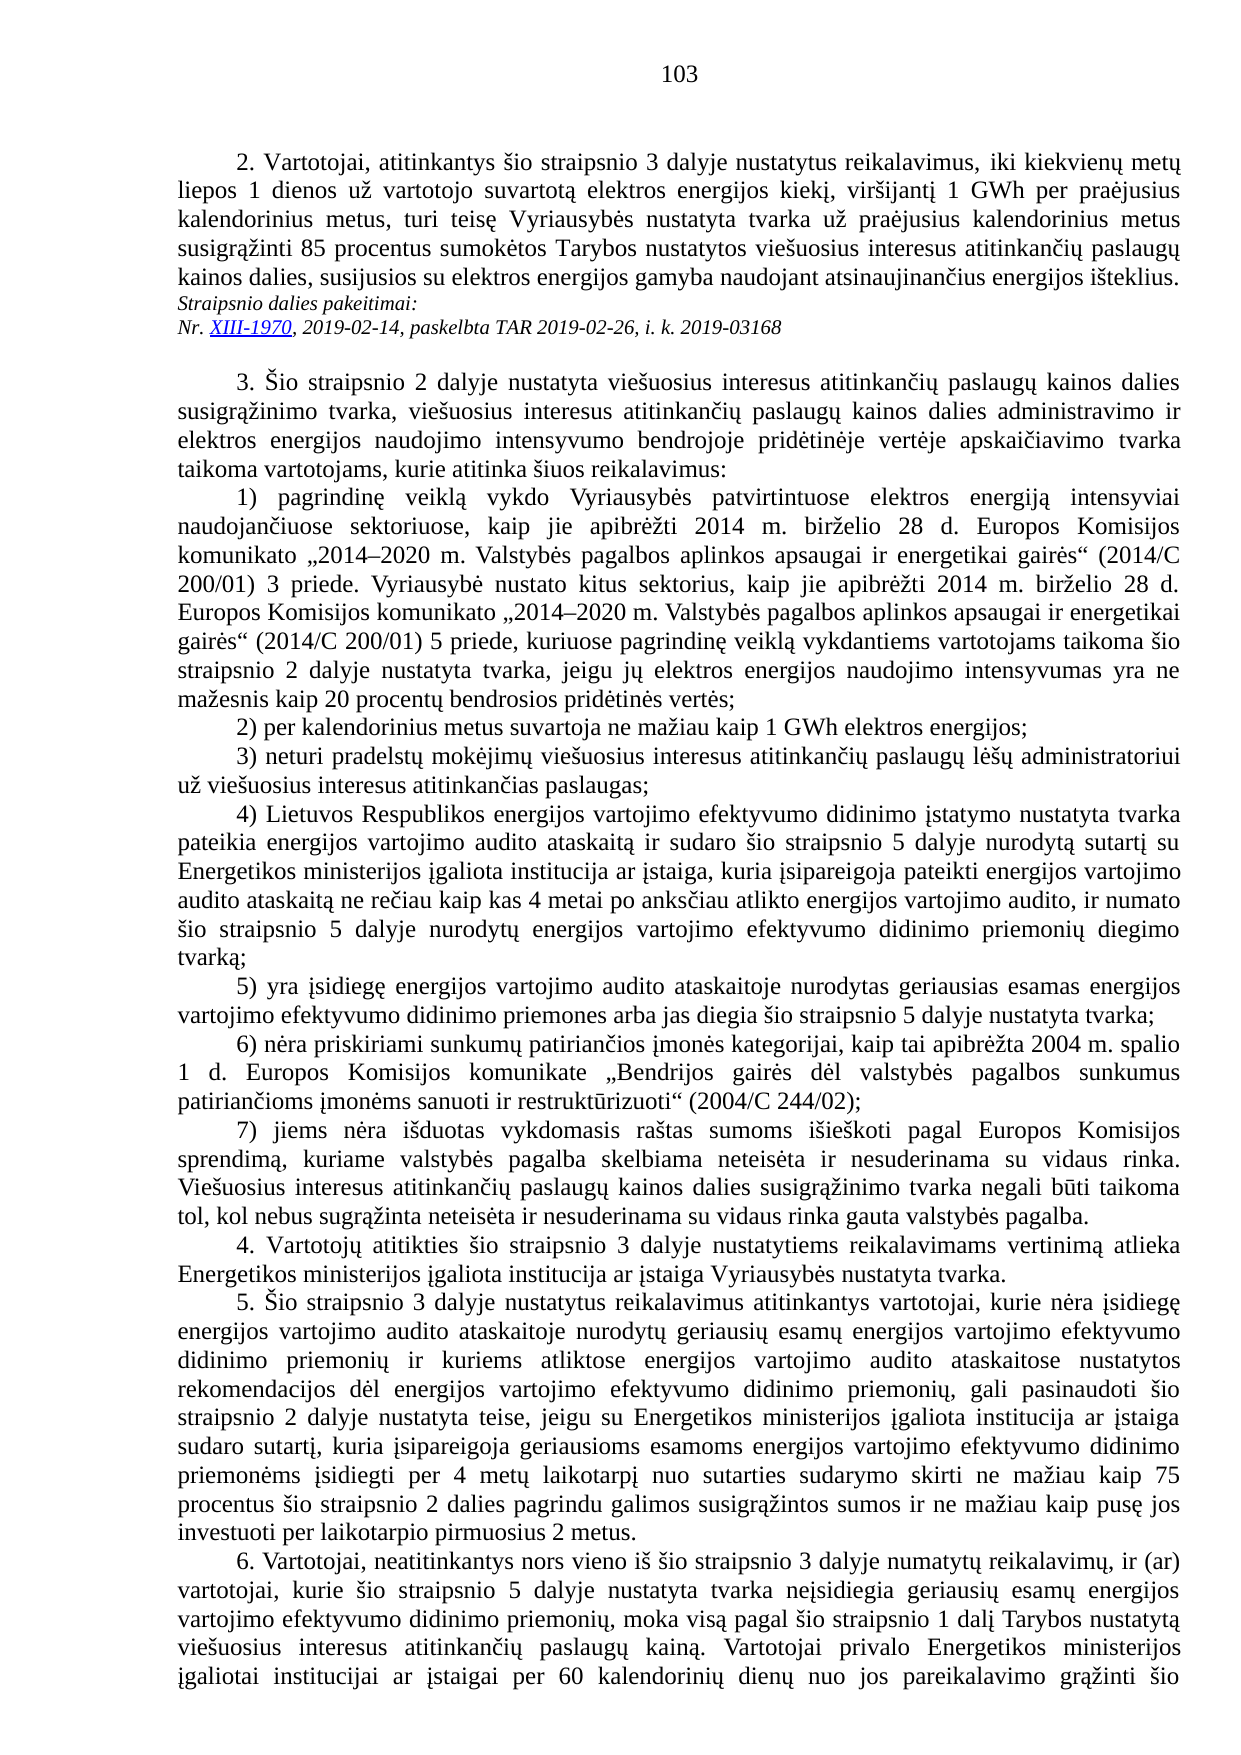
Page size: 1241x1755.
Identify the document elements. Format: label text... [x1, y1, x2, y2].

text 6. Vartotojai, neatitinkantys nors vieno iš šio straipsnio 3 dalyje numatytų reikalavimų, ir (ar) vartotojai, kurie šio straipsnio 5 dalyje nustatyta tvarka neįsidiegia geriausių esamų energijos vartojimo efektyvumo didinimo priemonių, moka visą pagal šio straipsnio 1 dalį Tarybos nustatytą viešuosius interesus atitinkančių paslaugų kainą. Vartotojai privalo Energetikos ministerijos įgaliotai institucijai ar įstaigai per 60 kalendorinių dienų nuo jos pareikalavimo grąžinti šio [177, 1546, 1181, 1690]
text 3. Šio straipsnio 2 dalyje nustatyta viešuosius interesus atitinkančių paslaugų kainos dalies susigrąžinimo tvarka, viešuosius interesus atitinkančių paslaugų kainos dalies administravimo ir elektros energijos naudojimo intensyvumo bendrojoje pridėtinėje vertėje apskaičiavimo tvarka taikoma vartotojams, kurie atitinka šiuos reikalavimus: [177, 367, 1181, 482]
text 4) Lietuvos Respublikos energijos vartojimo efektyvumo didinimo įstatymo nustatyta tvarka pateikia energijos vartojimo audito ataskaitą ir sudaro šio straipsnio 5 dalyje nurodytą sutartį su Energetikos ministerijos įgaliota institucija ar įstaiga, kuria įsipareigoja pateikti energijos vartojimo audito ataskaitą ne rečiau kaip kas 4 metai po anksčiau atlikto energijos vartojimo audito, ir numato šio straipsnio 5 dalyje nurodytų energijos vartojimo efektyvumo didinimo priemonių diegimo tvarką; [177, 799, 1181, 971]
text 5) yra įsidiegę energijos vartojimo audito ataskaitoje nurodytas geriausias esamas energijos vartojimo efektyvumo didinimo priemones arba jas diegia šio straipsnio 5 dalyje nustatyta tvarka; [177, 971, 1181, 1029]
text 4. Vartotojų atitikties šio straipsnio 3 dalyje nustatytiems reikalavimams vertinimą atlieka Energetikos ministerijos įgaliota institucija ar įstaiga Vyriausybės nustatyta tvarka. [177, 1230, 1181, 1287]
text 5. Šio straipsnio 3 dalyje nustatytus reikalavimus atitinkantys vartotojai, kurie nėra įsidiegę energijos vartojimo audito ataskaitoje nurodytų geriausių esamų energijos vartojimo efektyvumo didinimo priemonių ir kuriems atliktose energijos vartojimo audito ataskaitose nustatytos rekomendacijos dėl energijos vartojimo efektyvumo didinimo priemonių, gali pasinaudoti šio straipsnio 2 dalyje nustatyta teise, jeigu su Energetikos ministerijos įgaliota institucija ar įstaiga sudaro sutartį, kuria įsipareigoja geriausioms esamoms energijos vartojimo efektyvumo didinimo priemonėms įsidiegti per 4 metų laikotarpį nuo sutarties sudarymo skirti ne mažiau kaip 75 procentus šio straipsnio 2 dalies pagrindu galimos susigrąžintos sumos ir ne mažiau kaip pusę jos investuoti per laikotarpio pirmuosius 2 metus. [177, 1287, 1181, 1546]
text 6) nėra priskiriami sunkumų patiriančios įmonės kategorijai, kaip tai apibrėžta 2004 m. spalio 1 d. Europos Komisijos komunikate „Bendrijos gairės dėl valstybės pagalbos sunkumus patiriančioms įmonėms sanuoti ir restruktūrizuoti“ (2004/C 244/02); [177, 1029, 1181, 1115]
text 3) neturi pradelstų mokėjimų viešuosius interesus atitinkančių paslaugų lėšų administratoriui už viešuosius interesus atitinkančias paslaugas; [177, 741, 1181, 799]
text Nr. XIII-1970, 2019-02-14, paskelbta TAR 2019-02-26, i. k. 2019-03168 [177, 315, 1181, 339]
text 1) pagrindinę veiklą vykdo Vyriausybės patvirtintuose elektros energiją intensyviai naudojančiuose sektoriuose, kaip jie apibrėžti 2014 m. birželio 28 d. Europos Komisijos komunikato „2014–2020 m. Valstybės pagalbos aplinkos apsaugai ir energetikai gairės“ (2014/C 200/01) 3 priede. Vyriausybė nustato kitus sektorius, kaip jie apibrėžti 2014 m. birželio 28 d. Europos Komisijos komunikato „2014–2020 m. Valstybės pagalbos aplinkos apsaugai ir energetikai gairės“ (2014/C 200/01) 5 priede, kuriuose pagrindinę veiklą vykdantiems vartotojams taikoma šio straipsnio 2 dalyje nustatyta tvarka, jeigu jų elektros energijos naudojimo intensyvumas yra ne mažesnis kaip 20 procentų bendrosios pridėtinės vertės; [177, 482, 1181, 712]
text 2) per kalendorinius metus suvartoja ne mažiau kaip 1 GWh elektros energijos; [177, 712, 1181, 741]
text 2. Vartotojai, atitinkantys šio straipsnio 3 dalyje nustatytus reikalavimus, iki kiekvienų metų liepos 1 dienos už vartotojo suvartotą elektros energijos kiekį, viršijantį 1 GWh per praėjusius kalendorinius metus, turi teisę Vyriausybės nustatyta tvarka už praėjusius kalendorinius metus susigrąžinti 85 procentus sumokėtos Tarybos nustatytos viešuosius interesus atitinkančių paslaugų kainos dalies, susijusios su elektros energijos gamyba naudojant atsinaujinančius energijos išteklius. [177, 147, 1181, 291]
text 7) jiems nėra išduotas vykdomasis raštas sumoms išieškoti pagal Europos Komisijos sprendimą, kuriame valstybės pagalba skelbiama neteisėta ir nesuderinama su vidaus rinka. Viešuosius interesus atitinkančių paslaugų kainos dalies susigrąžinimo tvarka negali būti taikoma tol, kol nebus sugrąžinta neteisėta ir nesuderinama su vidaus rinka gauta valstybės pagalba. [177, 1115, 1181, 1230]
text Straipsnio dalies pakeitimai: [177, 291, 1181, 315]
